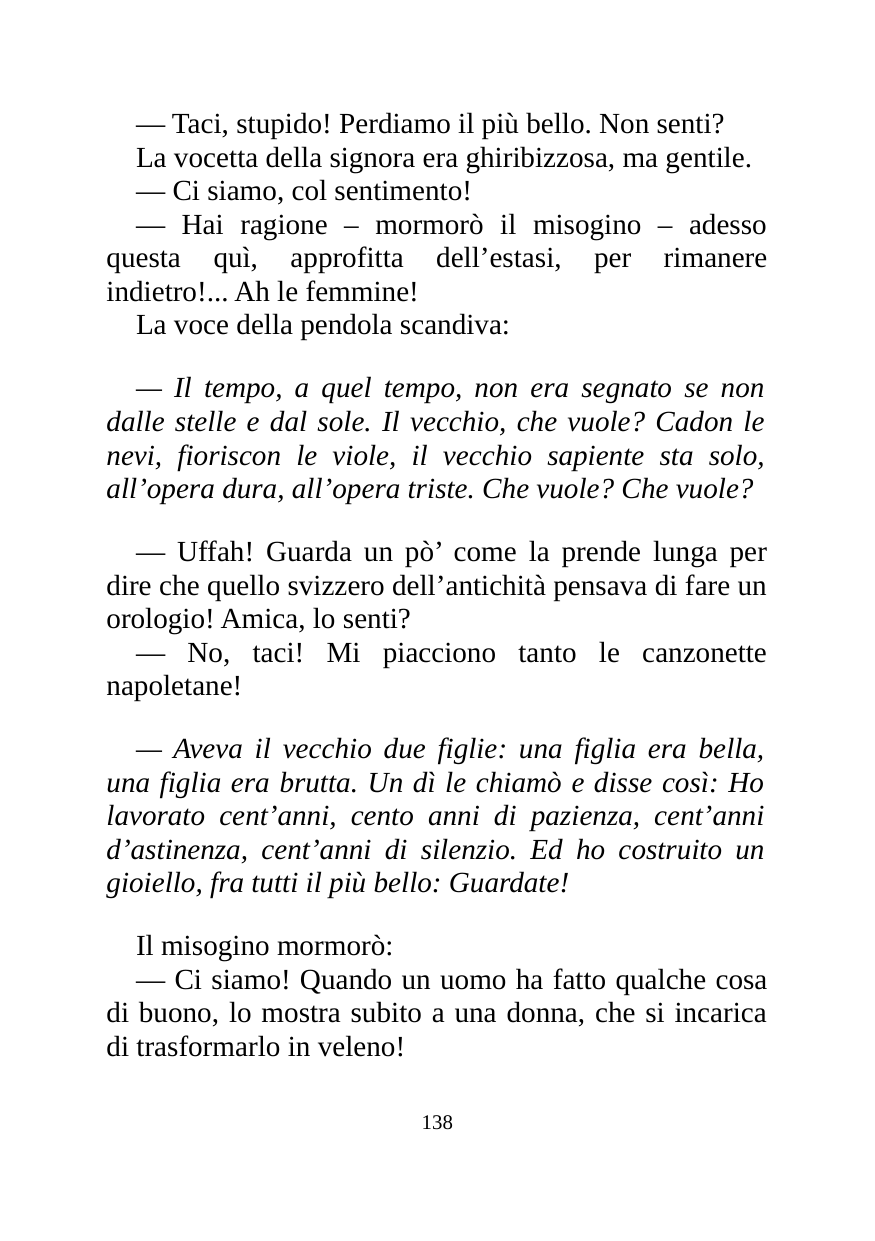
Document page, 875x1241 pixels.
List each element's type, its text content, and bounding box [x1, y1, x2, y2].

text — Ci siamo! Quando un uomo ha fatto qualche cosa di buono, lo mostra subito a una donna, che si incarica di trasformarlo in veleno! [106, 962, 768, 1063]
text — Taci, stupido! Perdiamo il più bello. Non senti? [106, 106, 768, 140]
text — Ci siamo, col sentimento! [106, 173, 768, 207]
text — Il tempo, a quel tempo, non era segnato se non dalle stelle e dal sole. Il vecchio, che vuole? Cadon le nevi, fioriscon le viole, il vecchio sapiente sta solo, all’opera dura, all’opera triste. Che vuole? Che vuole? [106, 371, 768, 505]
text La voce della pendola scandiva: [106, 307, 768, 341]
text — Aveva il vecchio due figlie: una figlia era bella, una figlia era brutta. Un dì le chiamò e disse così: Ho lavorato cent’anni, cento anni di pazienza, cent’anni d’astinenza, cent’anni di silenzio. Ed ho costruito un gioiello, fra tutti il più bello: Guardate! [106, 731, 768, 899]
text — Uffah! Guarda un pò’ come la prende lunga per dire che quello svizzero dell’antichità pensava di fare un orologio! Amica, lo senti? [106, 534, 768, 635]
text — No, taci! Mi piacciono tanto le canzonette napoletane! [106, 635, 768, 702]
text Il misogino mormorò: [106, 928, 768, 962]
text — Hai ragione – mormorò il misogino – adesso questa quì, approfitta dell’estasi, per rimanere indietro!... Ah le femmine! [106, 207, 768, 307]
text La vocetta della signora era ghiribizzosa, ma gentile. [106, 140, 768, 173]
